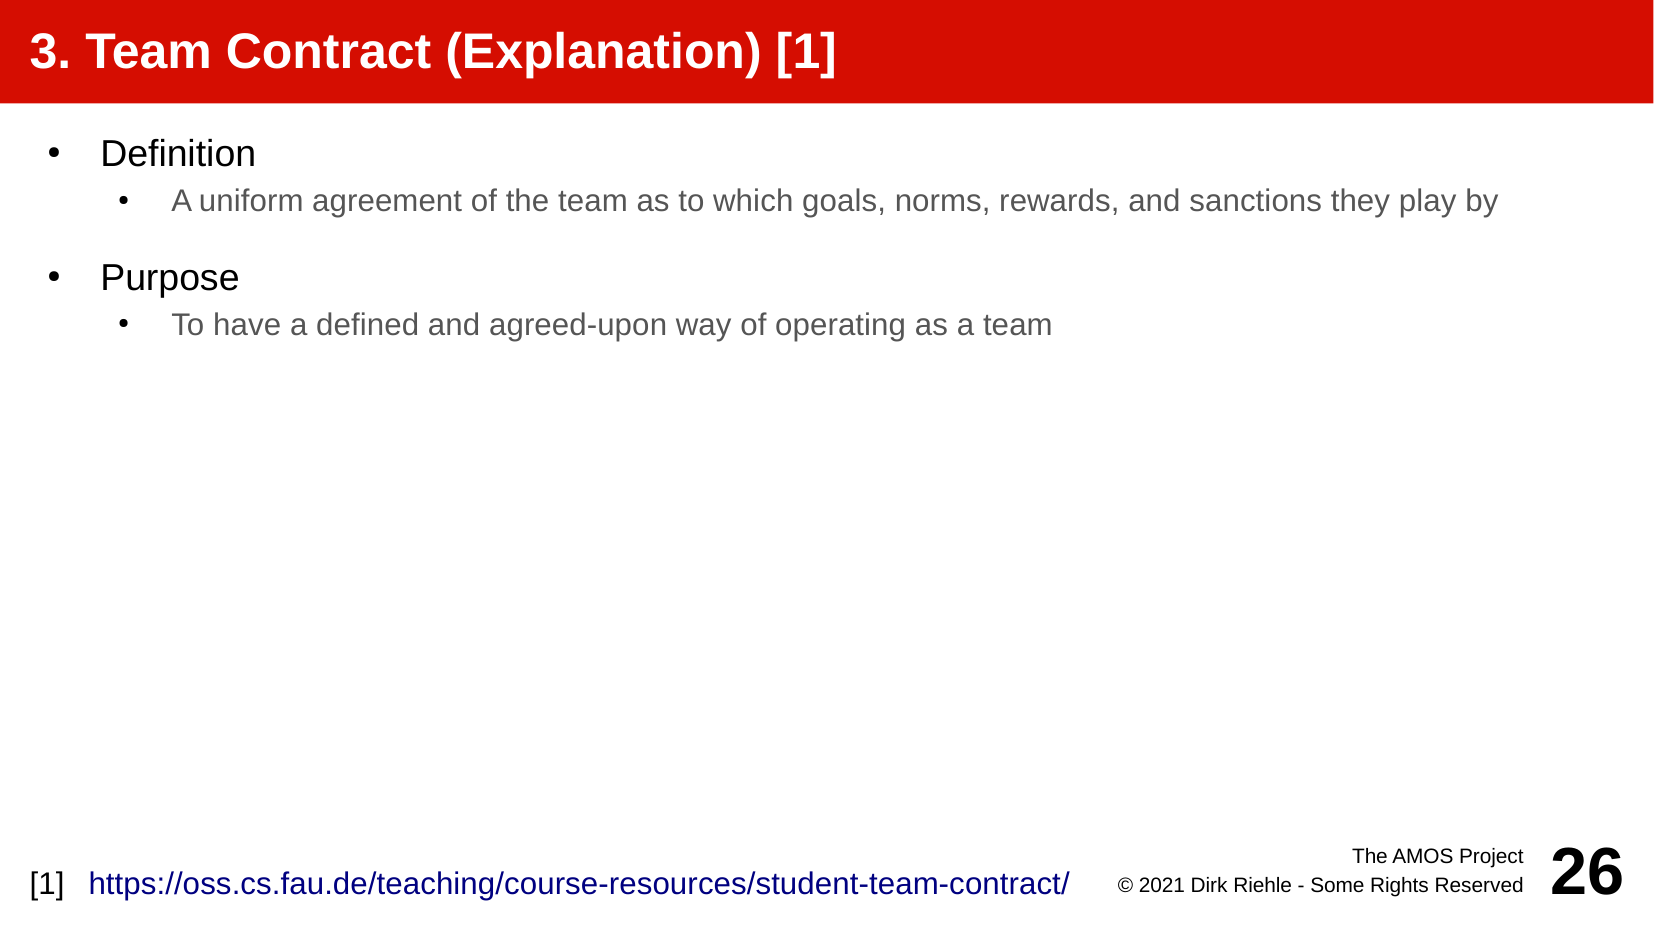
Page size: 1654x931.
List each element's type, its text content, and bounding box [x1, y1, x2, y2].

list Definition A uniform agreement of the team as to which goals, norms, rewards, and sanctions they play by Purpose To have a defined and agreed-upon way of operating as a team [29, 132, 1625, 813]
text_box [1] https://oss.cs.fau.de/teaching/course-resources/student-team-contract/ [0, 752, 1182, 931]
title 3. Team Contract (Explanation) [1] [0, 0, 1654, 104]
